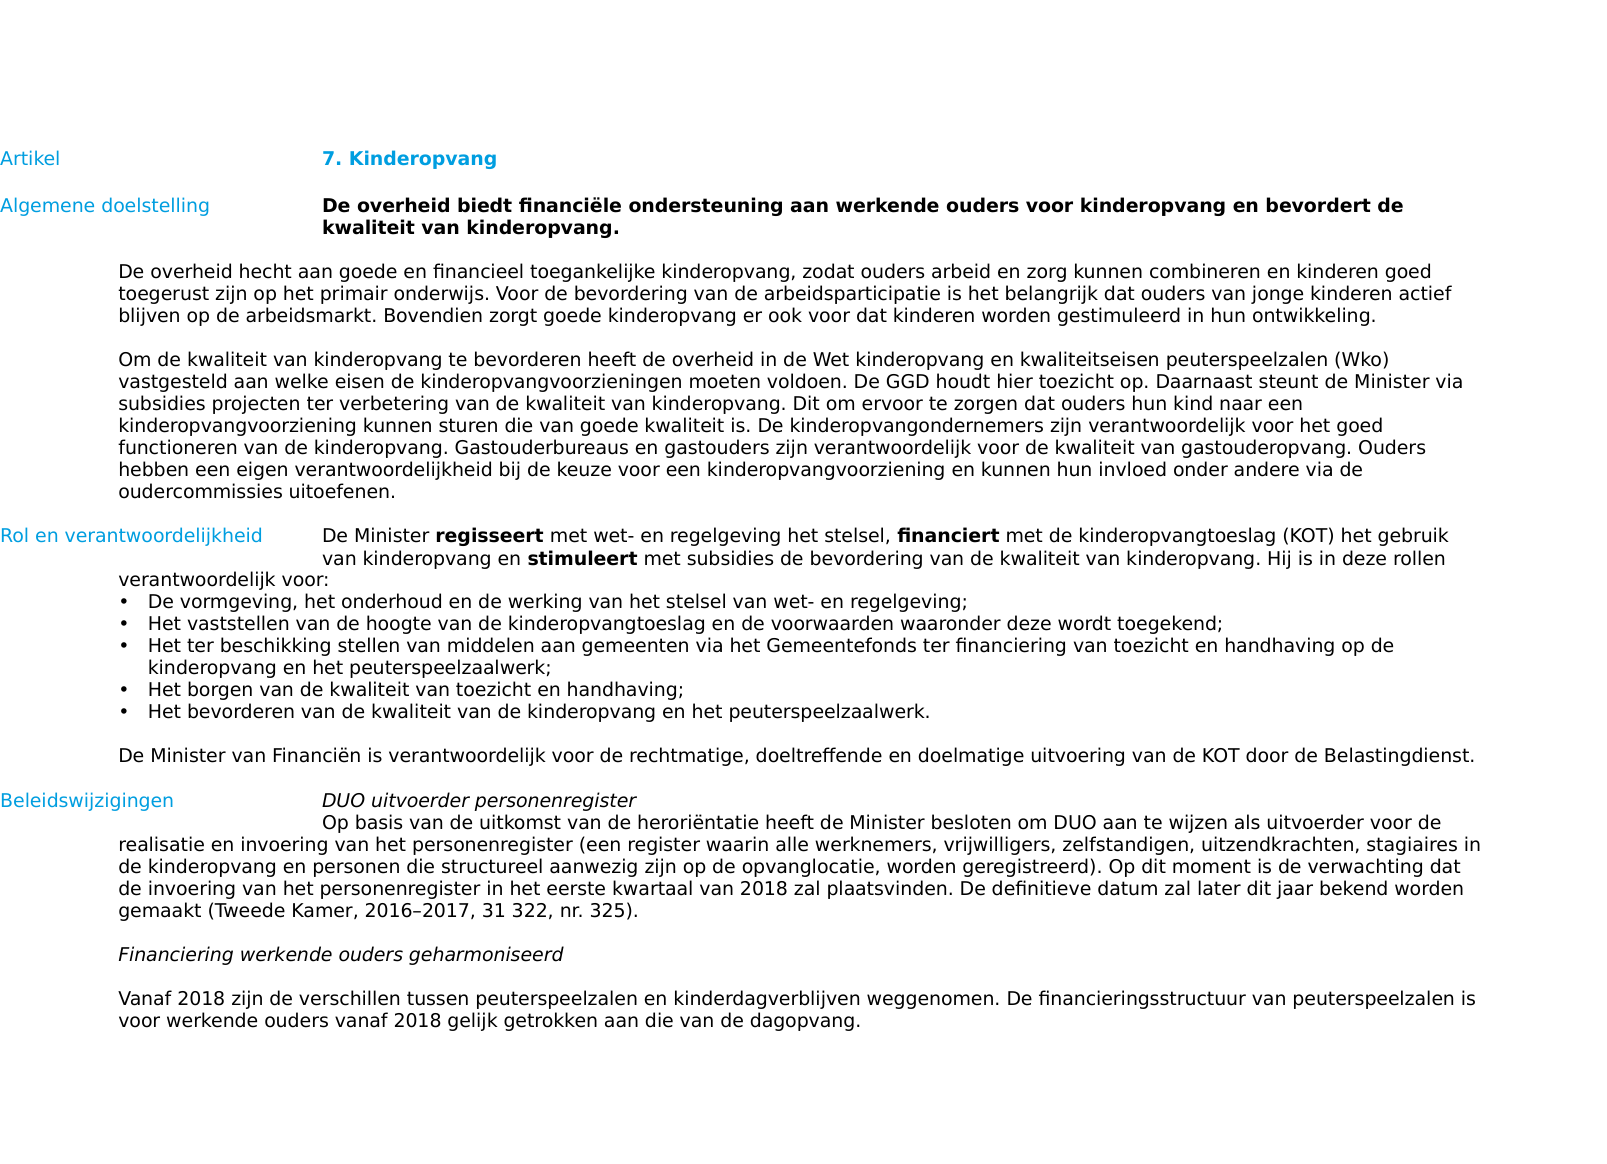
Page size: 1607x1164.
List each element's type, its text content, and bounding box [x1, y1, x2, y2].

text • Het bevorderen van de kwaliteit van de kinderopvang en het peuterspeelzaalwerk. [118, 701, 1488, 723]
text Vanaf 2018 zijn de verschillen tussen peuterspeelzalen en kinderdagverblijven weggenomen. De financieringsstructuur van peuterspeelzalen is voor werkende ouders vanaf 2018 gelijk getrokken aan die van de dagopvang. [118, 988, 1488, 1032]
text Algemene doelstelling [0, 195, 322, 217]
text Artikel [0, 148, 322, 170]
text DUO uitvoerder personenregister [0, 789, 1488, 819]
text • Het ter beschikking stellen van middelen aan gemeenten via het Gemeentefonds ter financiering van toezicht en handhaving op de kinderopvang en het peuterspeelzaalwerk; [118, 635, 1488, 679]
text De Minister van Financiën is verantwoordelijk voor de rechtmatige, doeltreffende en doelmatige uitvoering van de KOT door de Belastingdienst. [118, 745, 1488, 767]
text De overheid hecht aan goede en financieel toegankelijke kinderopvang, zodat ouders arbeid en zorg kunnen combineren en kinderen goed toegerust zijn op het primair onderwijs. Voor de bevordering van de arbeidsparticipatie is het belangrijk dat ouders van jonge kinderen actief blijven op de arbeidsmarkt. Bovendien zorgt goede kinderopvang er ook voor dat kinderen worden gestimuleerd in hun ontwikkeling. [118, 261, 1488, 327]
text Om de kwaliteit van kinderopvang te bevorderen heeft de overheid in de Wet kinderopvang en kwaliteitseisen peuterspeelzalen (Wko) vastgesteld aan welke eisen de kinderopvangvoorzieningen moeten voldoen. De GGD houdt hier toezicht op. Daarnaast steunt de Minister via subsidies projecten ter verbetering van de kwaliteit van kinderopvang. Dit om ervoor te zorgen dat ouders hun kind naar een kinderopvangvoorziening kunnen sturen die van goede kwaliteit is. De kinderopvangondernemers zijn verantwoordelijk voor het goed functioneren van de kinderopvang. Gastouderbureaus en gastouders zijn verantwoordelijk voor de kwaliteit van gastouderopvang. Ouders hebben een eigen verantwoordelijkheid bij de keuze voor een kinderopvangvoorziening en kunnen hun invloed onder andere via de oudercommissies uitoefenen. [118, 349, 1488, 503]
text Beleidswijzigingen [0, 789, 322, 812]
text De Minister regisseert met wet- en regelgeving het stelsel, financiert met de kinderopvangtoeslag (KOT) het gebruik van kinderopvang en stimuleert met subsidies de bevordering van de kwaliteit van kinderopvang. Hij is in deze rollen verantwoordelijk voor: [0, 525, 1488, 591]
text • Het borgen van de kwaliteit van toezicht en handhaving; [118, 679, 1488, 701]
subtitle 7. Kinderopvang [0, 148, 1488, 178]
text • Het vaststellen van de hoogte van de kinderopvangtoeslag en de voorwaarden waaronder deze wordt toegekend; [118, 613, 1488, 635]
text Rol en verantwoordelijkheid [0, 525, 322, 547]
text • De vormgeving, het onderhoud en de werking van het stelsel van wet- en regelgeving; [118, 591, 1488, 613]
text De overheid biedt financiële ondersteuning aan werkende ouders voor kinderopvang en bevordert de kwaliteit van kinderopvang. [0, 195, 1488, 239]
text Op basis van de uitkomst van de heroriëntatie heeft de Minister besloten om DUO aan te wijzen als uitvoerder voor de realisatie en invoering van het personenregister (een register waarin alle werknemers, vrijwilligers, zelfstandigen, uitzendkrachten, stagiaires in de kinderopvang en personen die structureel aanwezig zijn op de opvanglocatie, worden geregistreerd). Op dit moment is de verwachting dat de invoering van het personenregister in het eerste kwartaal van 2018 zal plaatsvinden. De definitieve datum zal later dit jaar bekend worden gemaakt (Tweede Kamer, 2016–2017, 31 322, nr. 325). [118, 812, 1488, 921]
subtitle Financiering werkende ouders geharmoniseerd [118, 944, 1488, 966]
